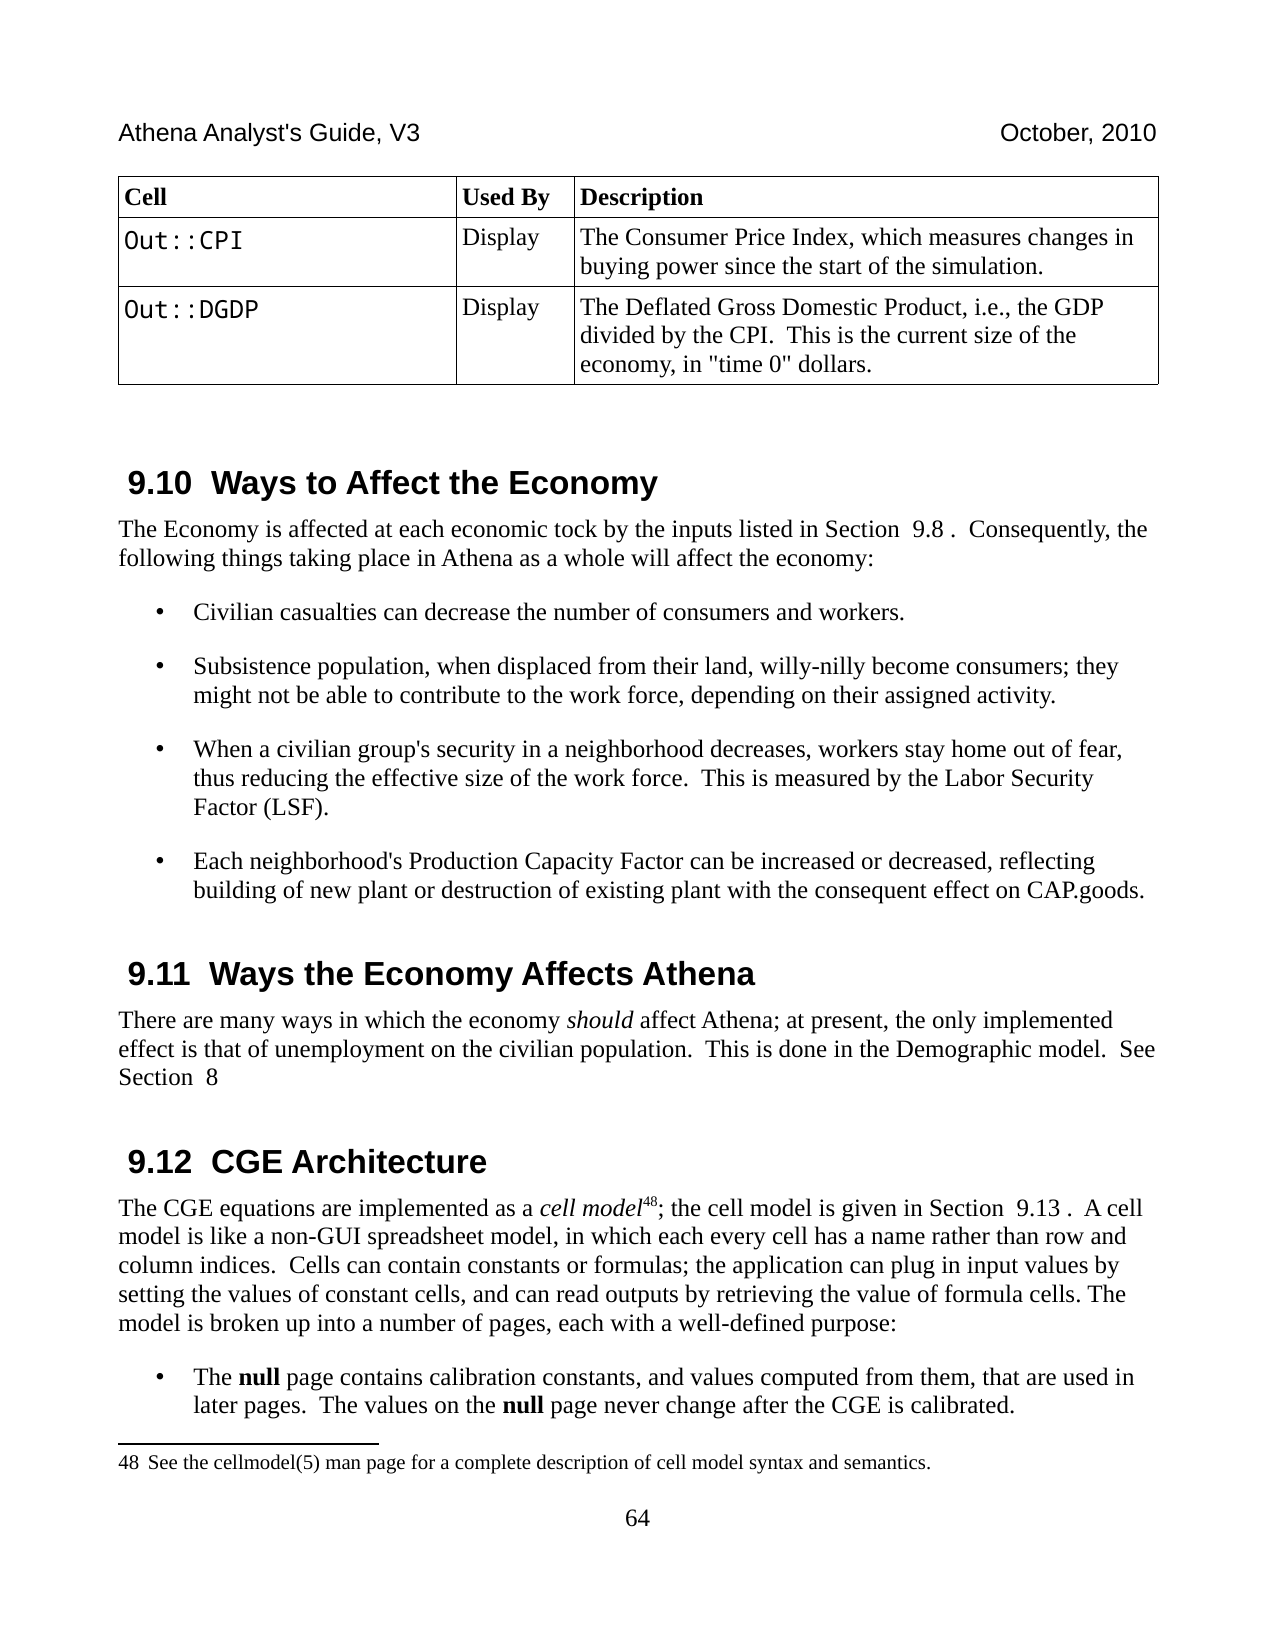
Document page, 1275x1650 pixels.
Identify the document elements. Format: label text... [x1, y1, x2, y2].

list Civilian casualties can decrease the number of consumers and workers. [156, 597, 1157, 626]
subtitle Ways to Affect the Economy [118, 463, 1157, 501]
list When a civilian group's security in a neighborhood decreases, workers stay home out of fear, thus reducing the effective size of the work force. This is measured by the Labor Security Factor (LSF). [156, 734, 1157, 820]
table_header Used By [457, 177, 574, 217]
table_header Description [575, 177, 1158, 217]
subtitle CGE Architecture [118, 1142, 1157, 1180]
subtitle Ways the Economy Affects Athena [118, 954, 1157, 992]
table_header Cell [119, 177, 456, 217]
text See the cellmodel(5) man page for a complete description of cell model syntax and semantics. [118, 1449, 1157, 1474]
table_cell The Consumer Price Index, which measures changes in buying power since the start of the simulation. [575, 218, 1158, 286]
text The CGE equations are implemented as a cell model; the cell model is given in Section 9.13 . A cell model is like a non-GUI spreadsheet model, in which each every cell has a name rather than row and column indices. Cells can contain constants or formulas; the application can plug in input values by setting the values of constant cells, and can read outputs by retrieving the value of formula cells. The model is broken up into a number of pages, each with a well-defined purpose: [118, 1193, 1157, 1336]
list Each neighborhood's Production Capacity Factor can be increased or decreased, reflecting building of new plant or destruction of existing plant with the consequent effect on CAP.goods. [156, 846, 1157, 903]
list The null page contains calibration constants, and values computed from them, that are used in later pages. The values on the null page never change after the CGE is calibrated. [156, 1362, 1157, 1419]
table_cell The Deflated Gross Domestic Product, i.e., the GDP divided by the CPI. This is the current size of the economy, in "time 0" dollars. [575, 287, 1158, 383]
table_cell Display [457, 218, 574, 286]
table_cell Display [457, 287, 574, 383]
text There are many ways in which the economy should affect Athena; at present, the only implemented effect is that of unemployment on the civilian population. This is done in the Demographic model. See Section 8. [118, 1005, 1157, 1091]
table_cell Out::CPI [119, 218, 456, 286]
table_cell Out::DGDP [119, 287, 456, 383]
list Subsistence population, when displaced from their land, willy-nilly become consumers; they might not be able to contribute to the work force, depending on their assigned activity. [156, 651, 1157, 709]
text The Economy is affected at each economic tock by the inputs listed in Section 9.8 . Consequently, the following things taking place in Athena as a whole will affect the economy: [118, 514, 1157, 571]
